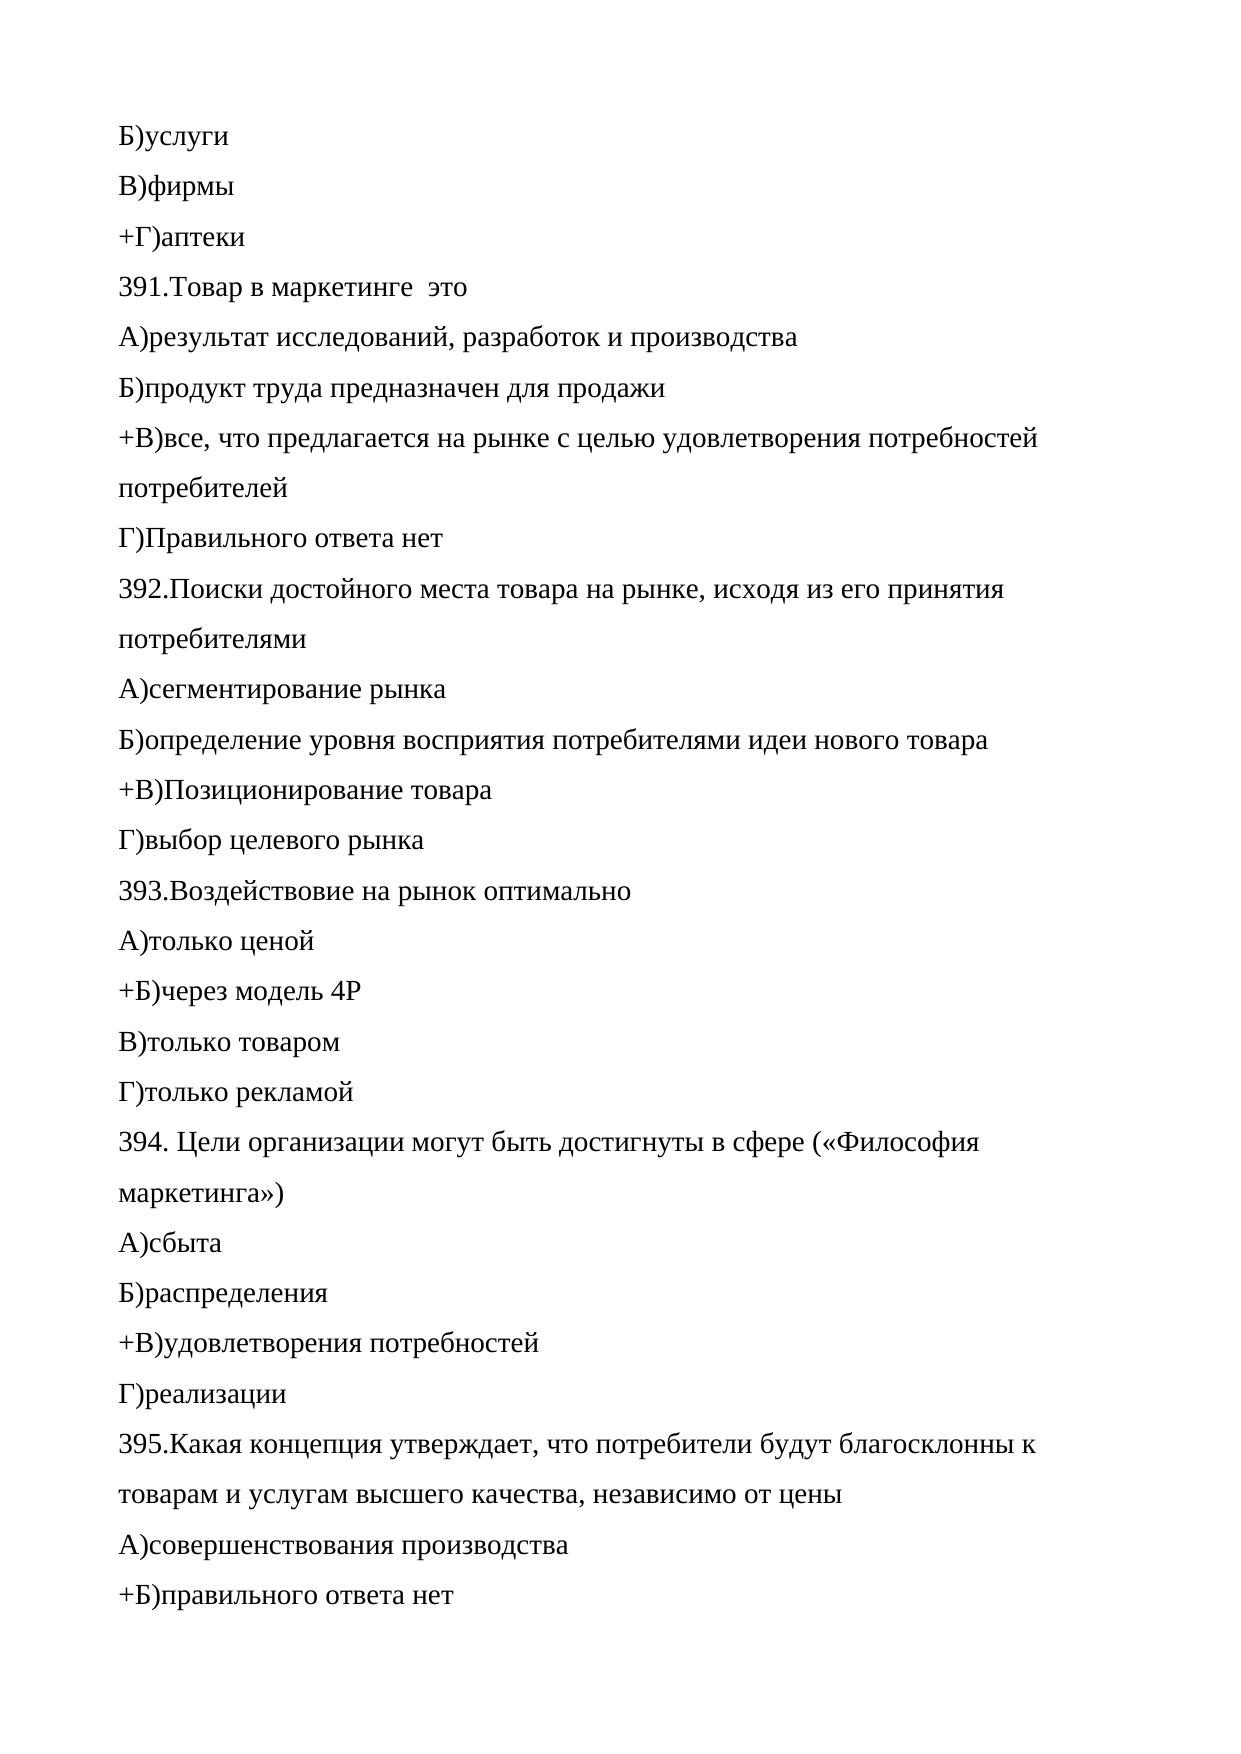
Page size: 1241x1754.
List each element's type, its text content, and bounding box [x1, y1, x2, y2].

text Б)определение уровня восприятия потребителями идеи нового товара [118, 722, 1122, 755]
text Г)Правильного ответа нет [118, 521, 1122, 554]
text А)только ценой +Б)через модель 4Р [118, 923, 1122, 1007]
text А)результат исследований, разработок и производства [118, 319, 1122, 353]
text 391.Товар в маркетинге это [118, 269, 1122, 303]
text Б)услуги [118, 118, 1122, 152]
text +Г)аптеки [118, 219, 1122, 252]
text Б)распределения [118, 1275, 1122, 1309]
text Г)выбор целевого рынка [118, 822, 1122, 856]
text В)только товаром [118, 1024, 1122, 1057]
text А)сегментирование рынка [118, 672, 1122, 705]
text 392.Поиски достойного места товара на рынке, исходя из его принятия потребителями [118, 571, 1122, 655]
text +В)все, что предлагается на рынке с целью удовлетворения потребностей потребителей [118, 420, 1122, 504]
text +В)Позиционирование товара [118, 772, 1122, 806]
text Б)продукт труда предназначен для продажи [118, 370, 1122, 403]
text +В)удовлетворения потребностей [118, 1326, 1122, 1359]
text А)сбыта [118, 1225, 1122, 1258]
text 393.Воздействовие на рынок оптимально [118, 873, 1122, 906]
text Г)только рекламой [118, 1074, 1122, 1108]
text 394. Цели организации могут быть достигнуты в сфере («Философия маркетинга») [118, 1124, 1122, 1208]
text +Б)правильного ответа нет [118, 1577, 1122, 1611]
text Г)реализации [118, 1376, 1122, 1409]
text В)фирмы [118, 168, 1122, 202]
text 395.Какая концепция утверждает, что потребители будут благосклонны к товарам и услугам высшего качества, независимо от цены [118, 1426, 1122, 1510]
text А)совершенствования производства [118, 1527, 1122, 1560]
